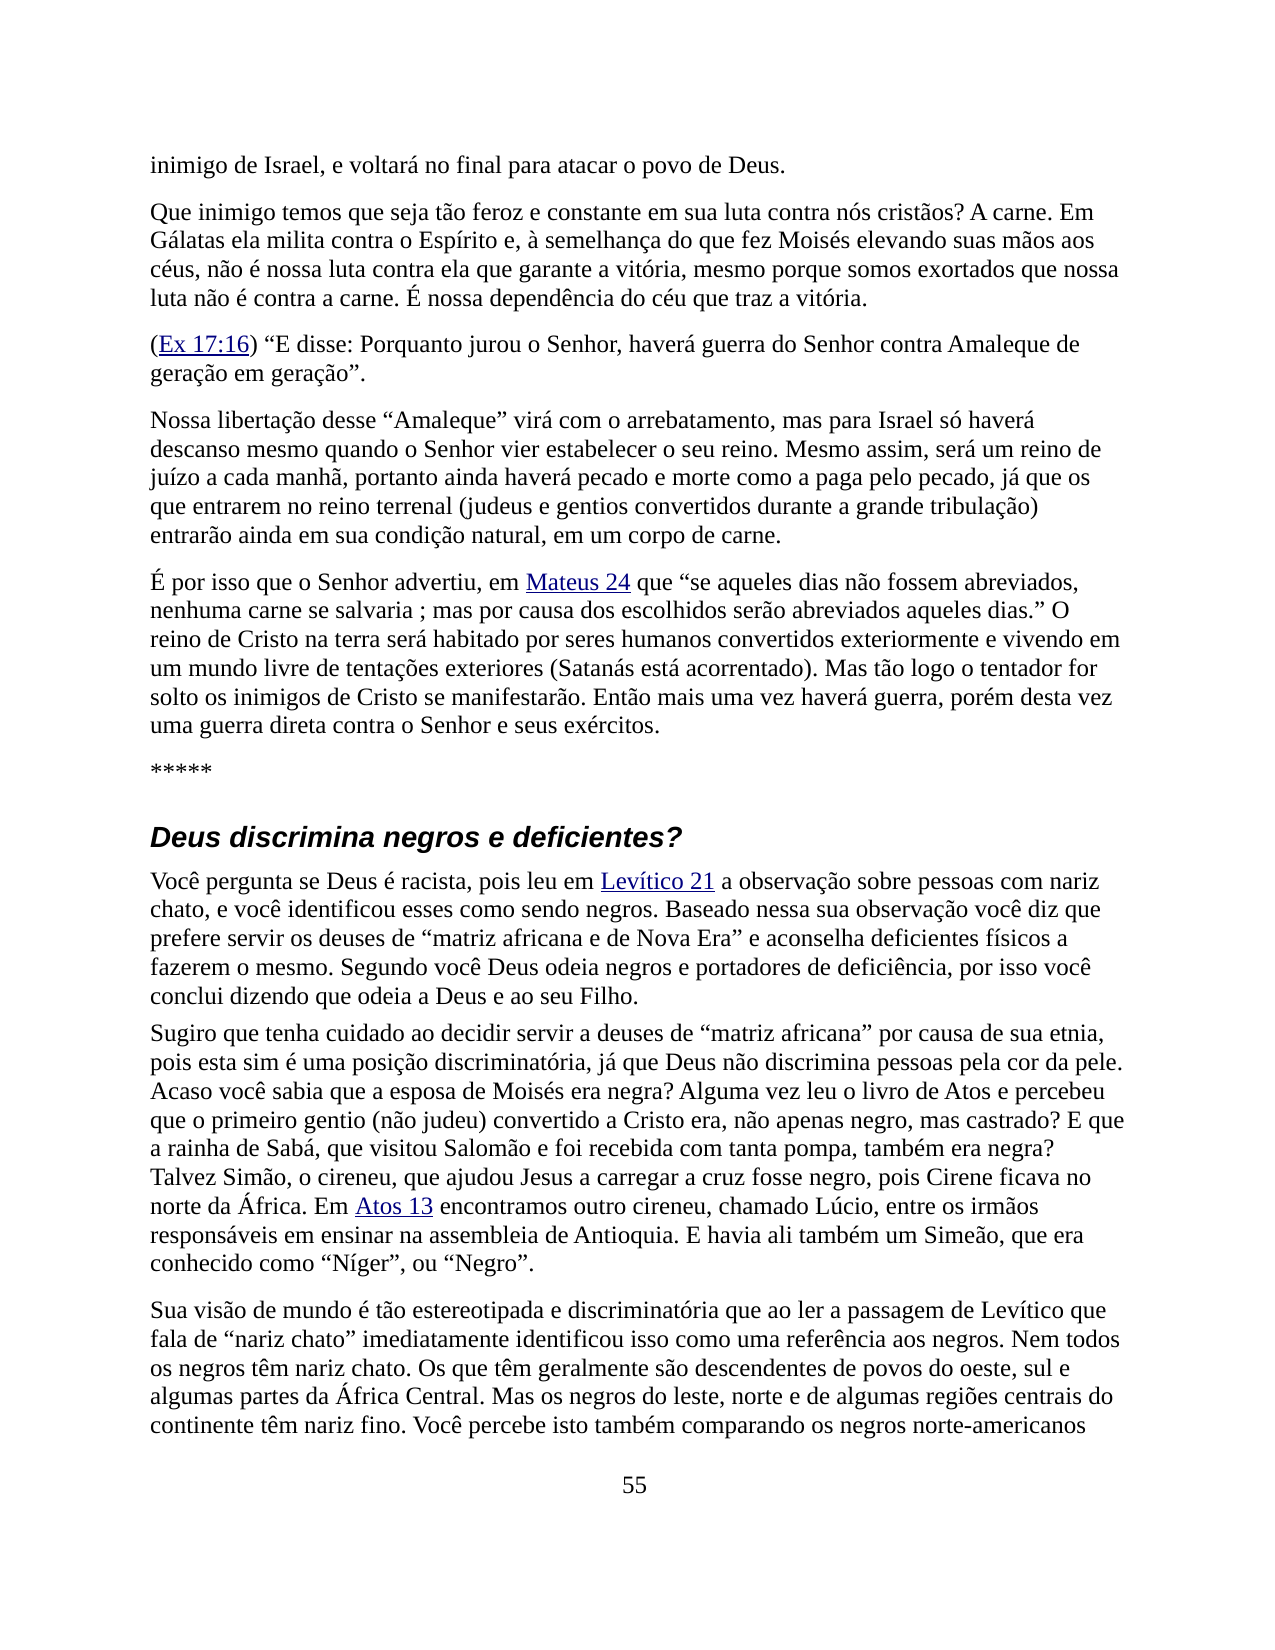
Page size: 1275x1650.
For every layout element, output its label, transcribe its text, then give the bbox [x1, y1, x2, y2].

text (Ex 17:16) “E disse: Porquanto jurou o Senhor, haverá guerra do Senhor contra Amaleque de geração em geração”. [150, 329, 1125, 387]
text ***** [150, 757, 1125, 786]
text Você pergunta se Deus é racista, pois leu em Levítico 21 a observação sobre pessoas com nariz chato, e você identificou esses como sendo negros. Baseado nessa sua observação você diz que prefere servir os deuses de “matriz africana e de Nova Era” e aconselha deficientes físicos a fazerem o mesmo. Segundo você Deus odeia negros e portadores de deficiência, por isso você conclui dizendo que odeia a Deus e ao seu Filho. [150, 866, 1125, 1009]
text inimigo de Israel, e voltará no final para atacar o povo de Deus. [150, 150, 1125, 179]
text É por isso que o Senhor advertiu, em Mateus 24 que “se aqueles dias não fossem abreviados, nenhuma carne se salvaria ; mas por causa dos escolhidos serão abreviados aqueles dias.” O reino de Cristo na terra será habitado por seres humanos convertidos exteriormente e vivendo em um mundo livre de tentações exteriores (Satanás está acorrentado). Mas tão logo o tentador for solto os inimigos de Cristo se manifestarão. Então mais uma vez haverá guerra, porém desta vez uma guerra direta contra o Senhor e seus exércitos. [150, 567, 1125, 739]
subtitle Deus discrimina negros e deficientes? [150, 820, 1125, 853]
text Nossa libertação desse “Amaleque” virá com o arrebatamento, mas para Israel só haverá descanso mesmo quando o Senhor vier estabelecer o seu reino. Mesmo assim, será um reino de juízo a cada manhã, portanto ainda haverá pecado e morte como a paga pelo pecado, já que os que entrarem no reino terrenal (judeus e gentios convertidos durante a grande tribulação) entrarão ainda em sua condição natural, em um corpo de carne. [150, 405, 1125, 549]
text Sua visão de mundo é tão estereotipada e discriminatória que ao ler a passagem de Levítico que fala de “nariz chato” imediatamente identificou isso como uma referência aos negros. Nem todos os negros têm nariz chato. Os que têm geralmente são descendentes de povos do oeste, sul e algumas partes da África Central. Mas os negros do leste, norte e de algumas regiões centrais do continente têm nariz fino. Você percebe isto também comparando os negros norte-americanos [150, 1295, 1125, 1439]
text Sugiro que tenha cuidado ao decidir servir a deuses de “matriz africana” por causa de sua etnia, pois esta sim é uma posição discriminatória, já que Deus não discrimina pessoas pela cor da pele. Acaso você sabia que a esposa de Moisés era negra? Alguma vez leu o livro de Atos e percebeu que o primeiro gentio (não judeu) convertido a Cristo era, não apenas negro, mas castrado? E que a rainha de Sabá, que visitou Salomão e foi recebida com tanta pompa, também era negra? Talvez Simão, o cireneu, que ajudou Jesus a carregar a cruz fosse negro, pois Cirene ficava no norte da África. Em Atos 13 encontramos outro cireneu, chamado Lúcio, entre os irmãos responsáveis em ensinar na assembleia de Antioquia. E havia ali também um Simeão, que era conhecido como “Níger”, ou “Negro”. [150, 1018, 1125, 1277]
text Que inimigo temos que seja tão feroz e constante em sua luta contra nós cristãos? A carne. Em Gálatas ela milita contra o Espírito e, à semelhança do que fez Moisés elevando suas mãos aos céus, não é nossa luta contra ela que garante a vitória, mesmo porque somos exortados que nossa luta não é contra a carne. É nossa dependência do céu que traz a vitória. [150, 197, 1125, 312]
